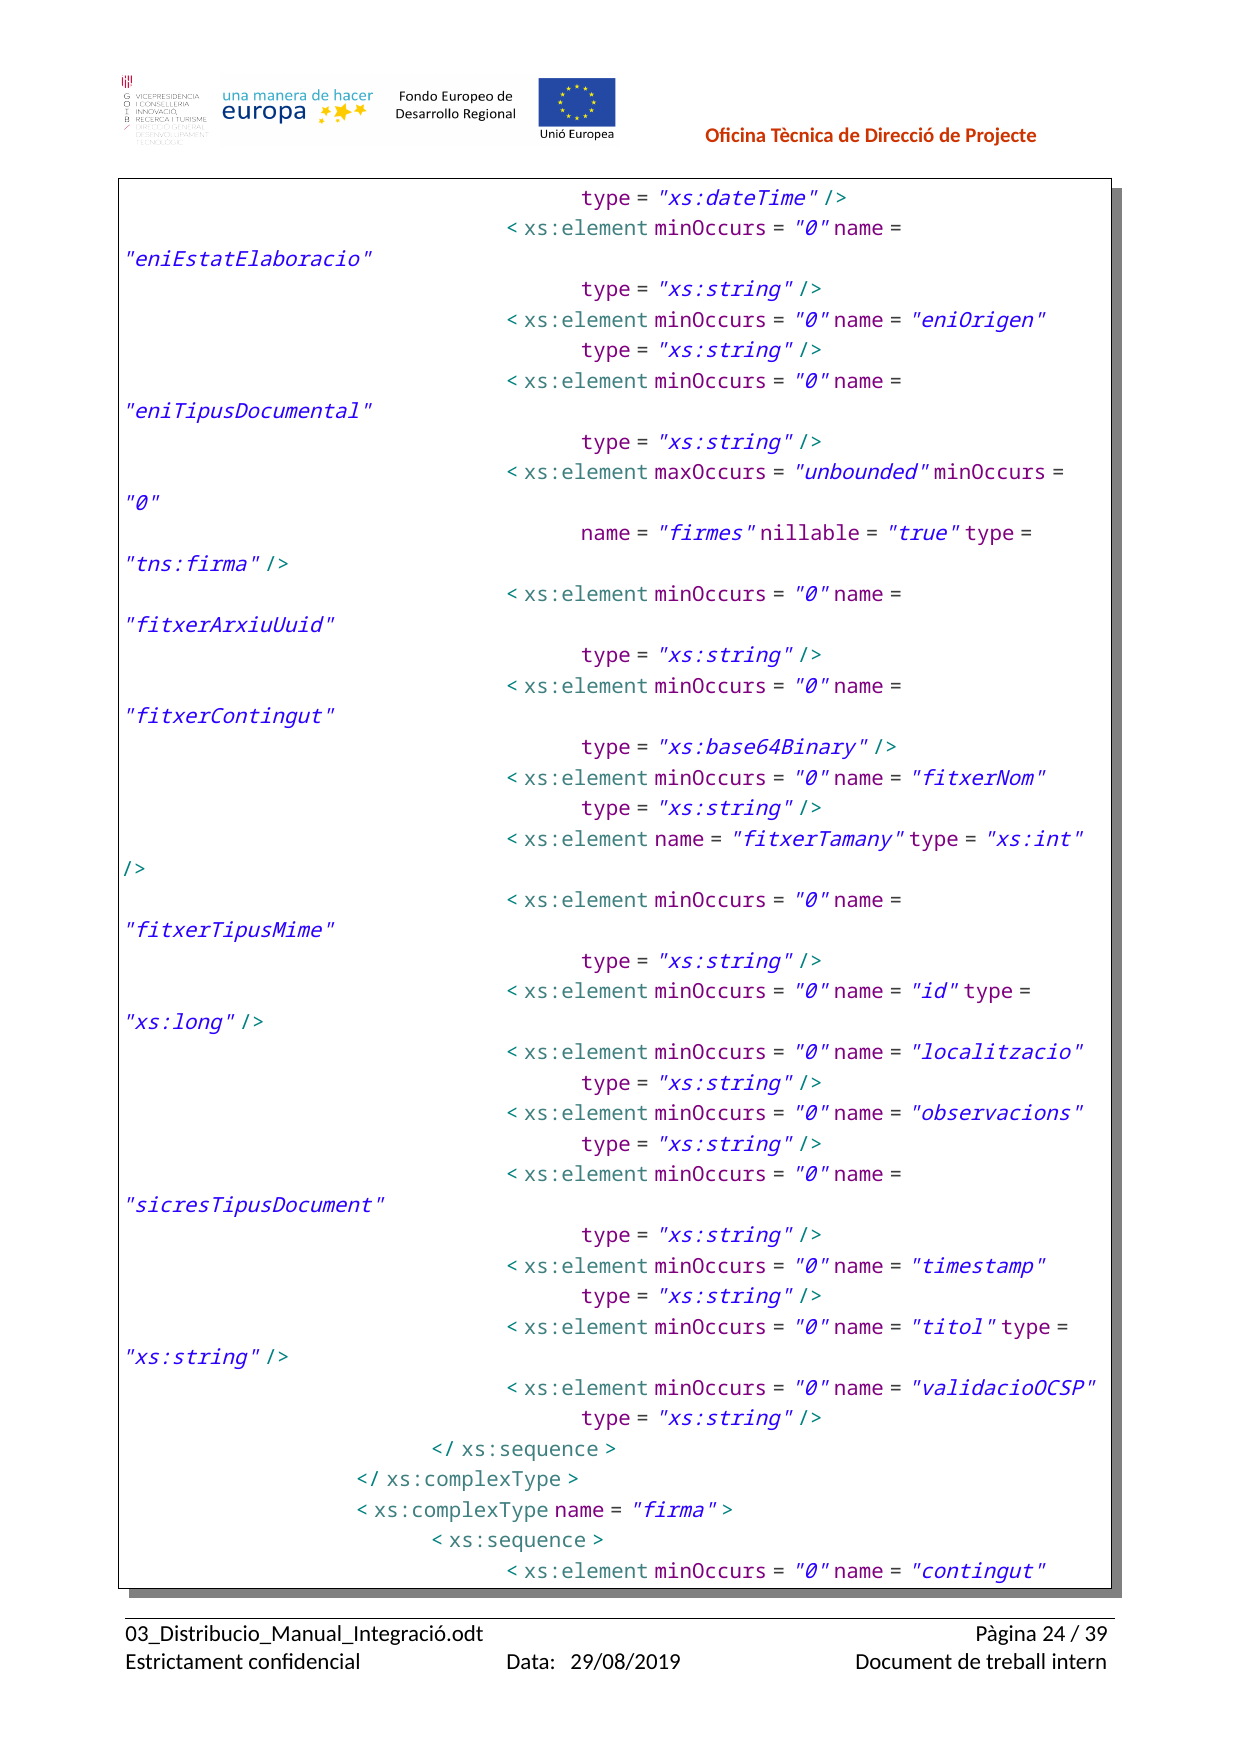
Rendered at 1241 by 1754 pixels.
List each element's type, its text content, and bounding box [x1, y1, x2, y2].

text type = "xs:string" /> [119, 941, 1111, 971]
text type = "xs:dateTime" /> [119, 179, 1111, 208]
text type = "xs:string" /> [119, 1124, 1111, 1154]
text < xs:complexType name = "firma" > [119, 1490, 1111, 1521]
text < xs:element minOccurs = "0" name = "eniEstatElaboracio" [119, 208, 1111, 269]
text < xs:element name = "fitxerTamany" type = "xs:int" /> [119, 819, 1111, 880]
text < xs:element minOccurs = "0" name = "localitzacio" [119, 1032, 1111, 1063]
text type = "xs:base64Binary" /> [119, 727, 1111, 758]
picture [219, 73, 621, 147]
text < xs:element minOccurs = "0" name = "sicresTipusDocument" [119, 1154, 1111, 1215]
picture [118, 73, 213, 147]
text type = "xs:string" /> [119, 1276, 1111, 1307]
text < xs:element minOccurs = "0" name = "eniTipusDocumental" [119, 361, 1111, 422]
text < xs:element minOccurs = "0" name = "fitxerArxiuUuid" [119, 574, 1111, 636]
text < xs:element minOccurs = "0" name = "contingut" [119, 1551, 1111, 1588]
text type = "xs:string" /> [119, 636, 1111, 666]
text </ xs:sequence > [119, 1429, 1111, 1459]
text < xs:element minOccurs = "0" name = "fitxerTipusMime" [119, 880, 1111, 941]
text type = "xs:string" /> [119, 422, 1111, 452]
text < xs:element minOccurs = "0" name = "validacioOCSP" [119, 1368, 1111, 1398]
text type = "xs:string" /> [119, 269, 1111, 300]
text name = "firmes" nillable = "true" type = "tns:firma" /> [119, 513, 1111, 574]
text < xs:element minOccurs = "0" name = "id" type = "xs:long" /> [119, 971, 1111, 1032]
text < xs:element minOccurs = "0" name = "fitxerContingut" [119, 666, 1111, 727]
text < xs:element minOccurs = "0" name = "timestamp" [119, 1246, 1111, 1276]
text < xs:element minOccurs = "0" name = "observacions" [119, 1093, 1111, 1124]
text < xs:sequence > [119, 1521, 1111, 1551]
text type = "xs:string" /> [119, 1398, 1111, 1429]
text < xs:element maxOccurs = "unbounded" minOccurs = "0" [119, 452, 1111, 513]
text < xs:element minOccurs = "0" name = "fitxerNom" [119, 758, 1111, 788]
text type = "xs:string" /> [119, 1215, 1111, 1246]
text < xs:element minOccurs = "0" name = "eniOrigen" [119, 300, 1111, 330]
text </ xs:complexType > [119, 1459, 1111, 1490]
text < xs:element minOccurs = "0" name = "titol" type = "xs:string" /> [119, 1307, 1111, 1368]
text type = "xs:string" /> [119, 788, 1111, 819]
text type = "xs:string" /> [119, 330, 1111, 361]
text type = "xs:string" /> [119, 1063, 1111, 1093]
